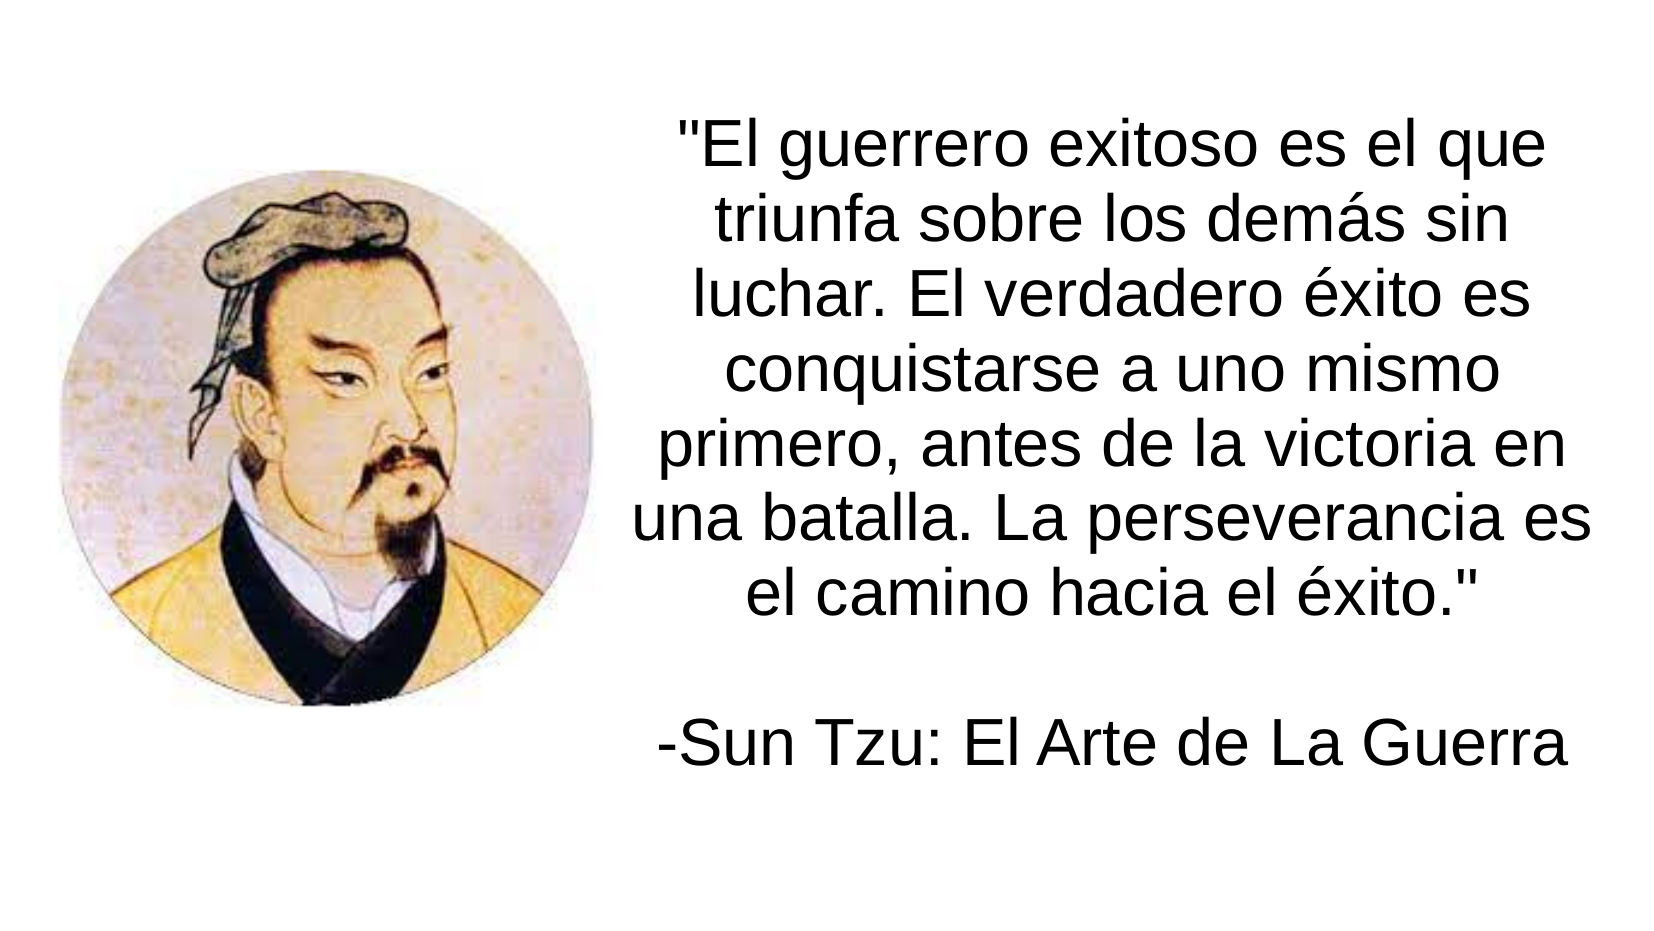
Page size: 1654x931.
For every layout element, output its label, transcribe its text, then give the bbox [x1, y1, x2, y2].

text_box "El guerrero exitoso es el que triunfa sobre los demás sin luchar. El verdadero éxito es conquistarse a uno mismo primero, antes de la victoria en una batalla. La perseverancia es el camino hacia el éxito." -Sun Tzu: El Arte de La Guerra [620, 88, 1607, 798]
picture [58, 169, 599, 709]
